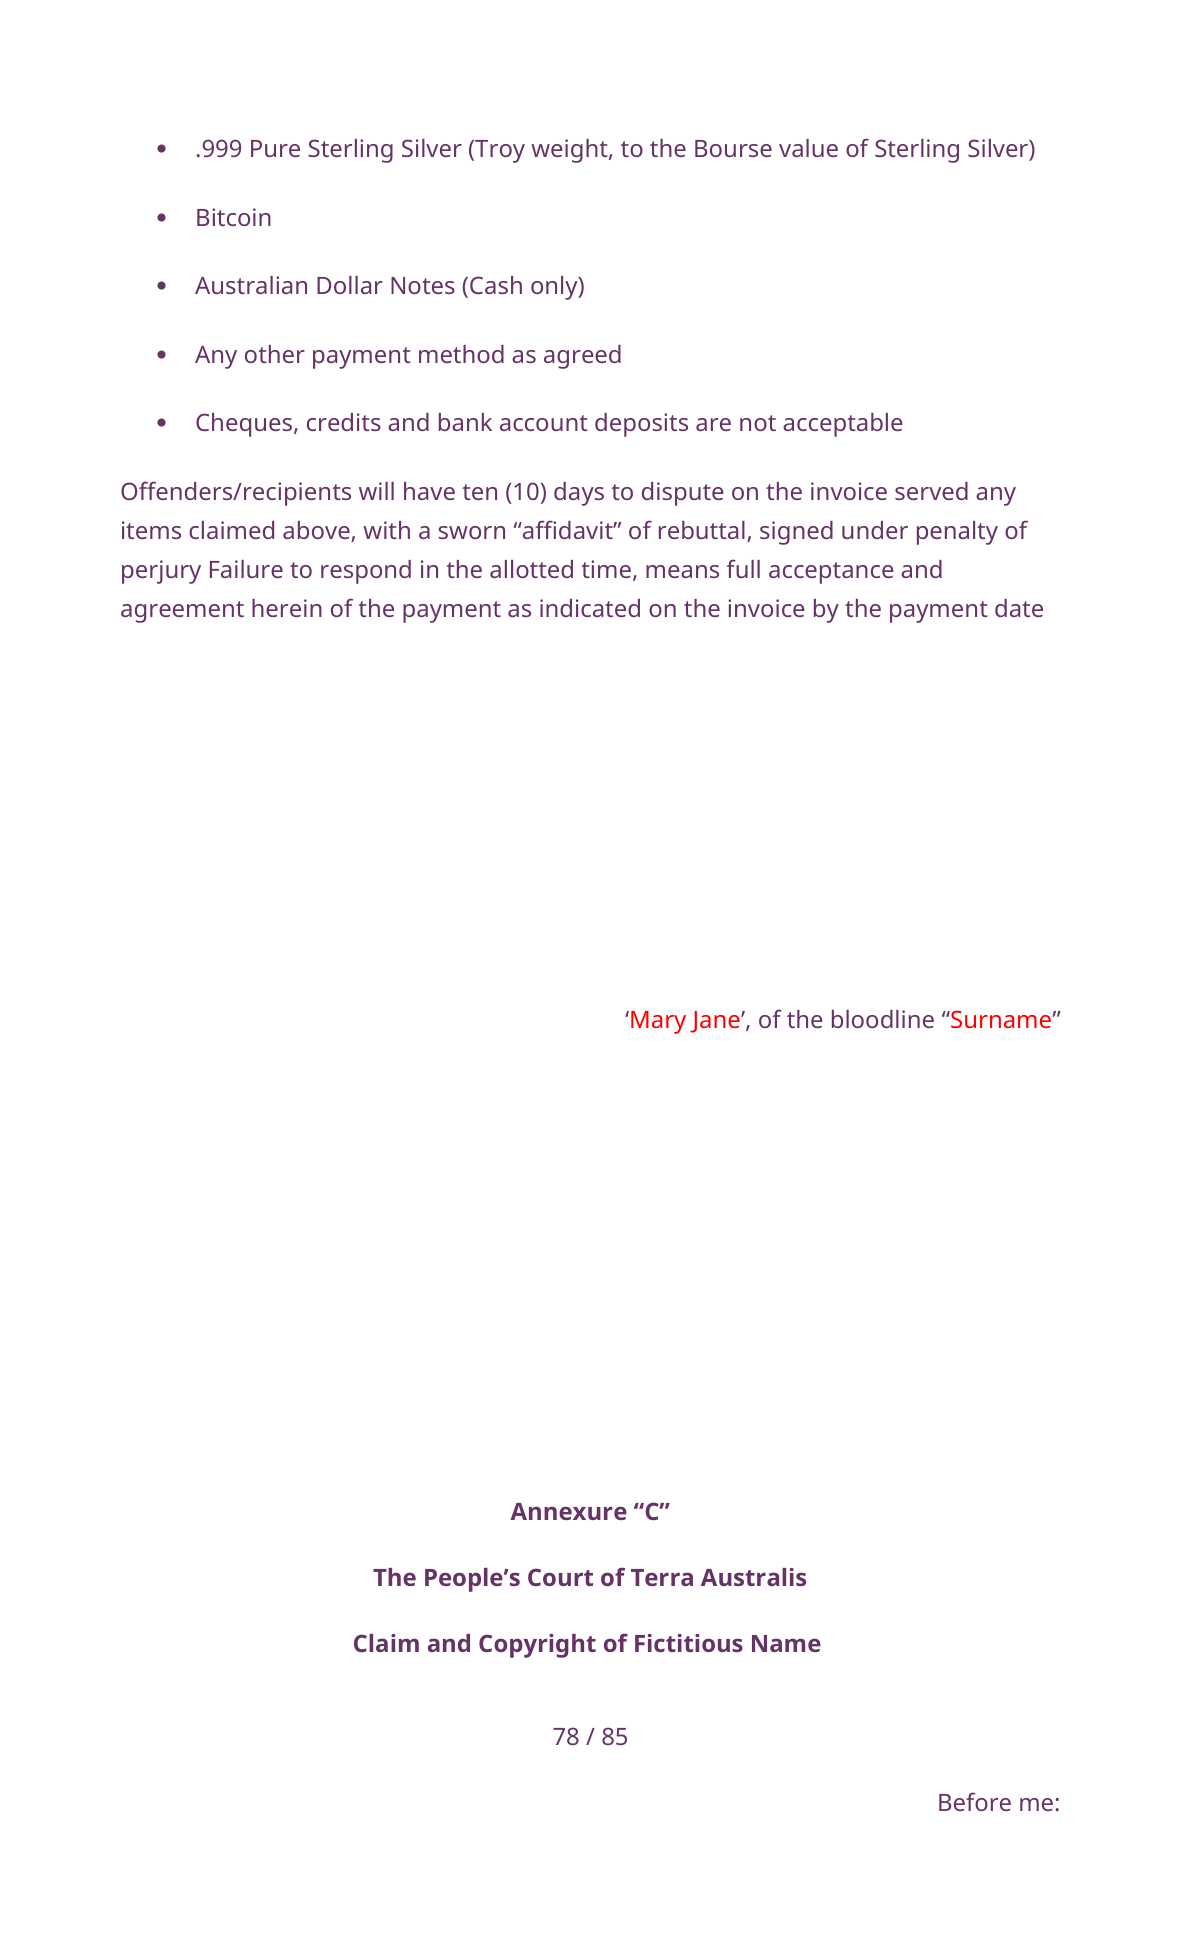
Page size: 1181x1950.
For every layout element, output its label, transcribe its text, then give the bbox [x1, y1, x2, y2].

subtitle Annexure “C” [120, 1495, 1061, 1527]
subtitle The People’s Court of Terra Australis [120, 1561, 1061, 1593]
list .999 Pure Sterling Silver (Troy weight, to the Bourse value of Sterling Silver) [157, 132, 1061, 164]
list Cheques, credits and bank account deposits are not acceptable [157, 406, 1061, 439]
text ‘Mary Jane’, of the bloodline “Surname” [120, 1003, 1061, 1036]
list Any other payment method as agreed [157, 338, 1061, 370]
list Australian Dollar Notes (Cash only) [157, 269, 1061, 302]
subtitle Claim and Copyright of Fictitious Name [120, 1627, 1061, 1659]
text Offenders/recipients will have ten (10) days to dispute on the invoice served any items claimed above, with a sworn “affidavit” of rebuttal, signed under penalty of perjury Failure to respond in the allotted time, means full acceptance and agreement herein of the payment as indicated on the invoice by the payment date [120, 475, 1061, 624]
list Bitcoin [157, 201, 1061, 233]
